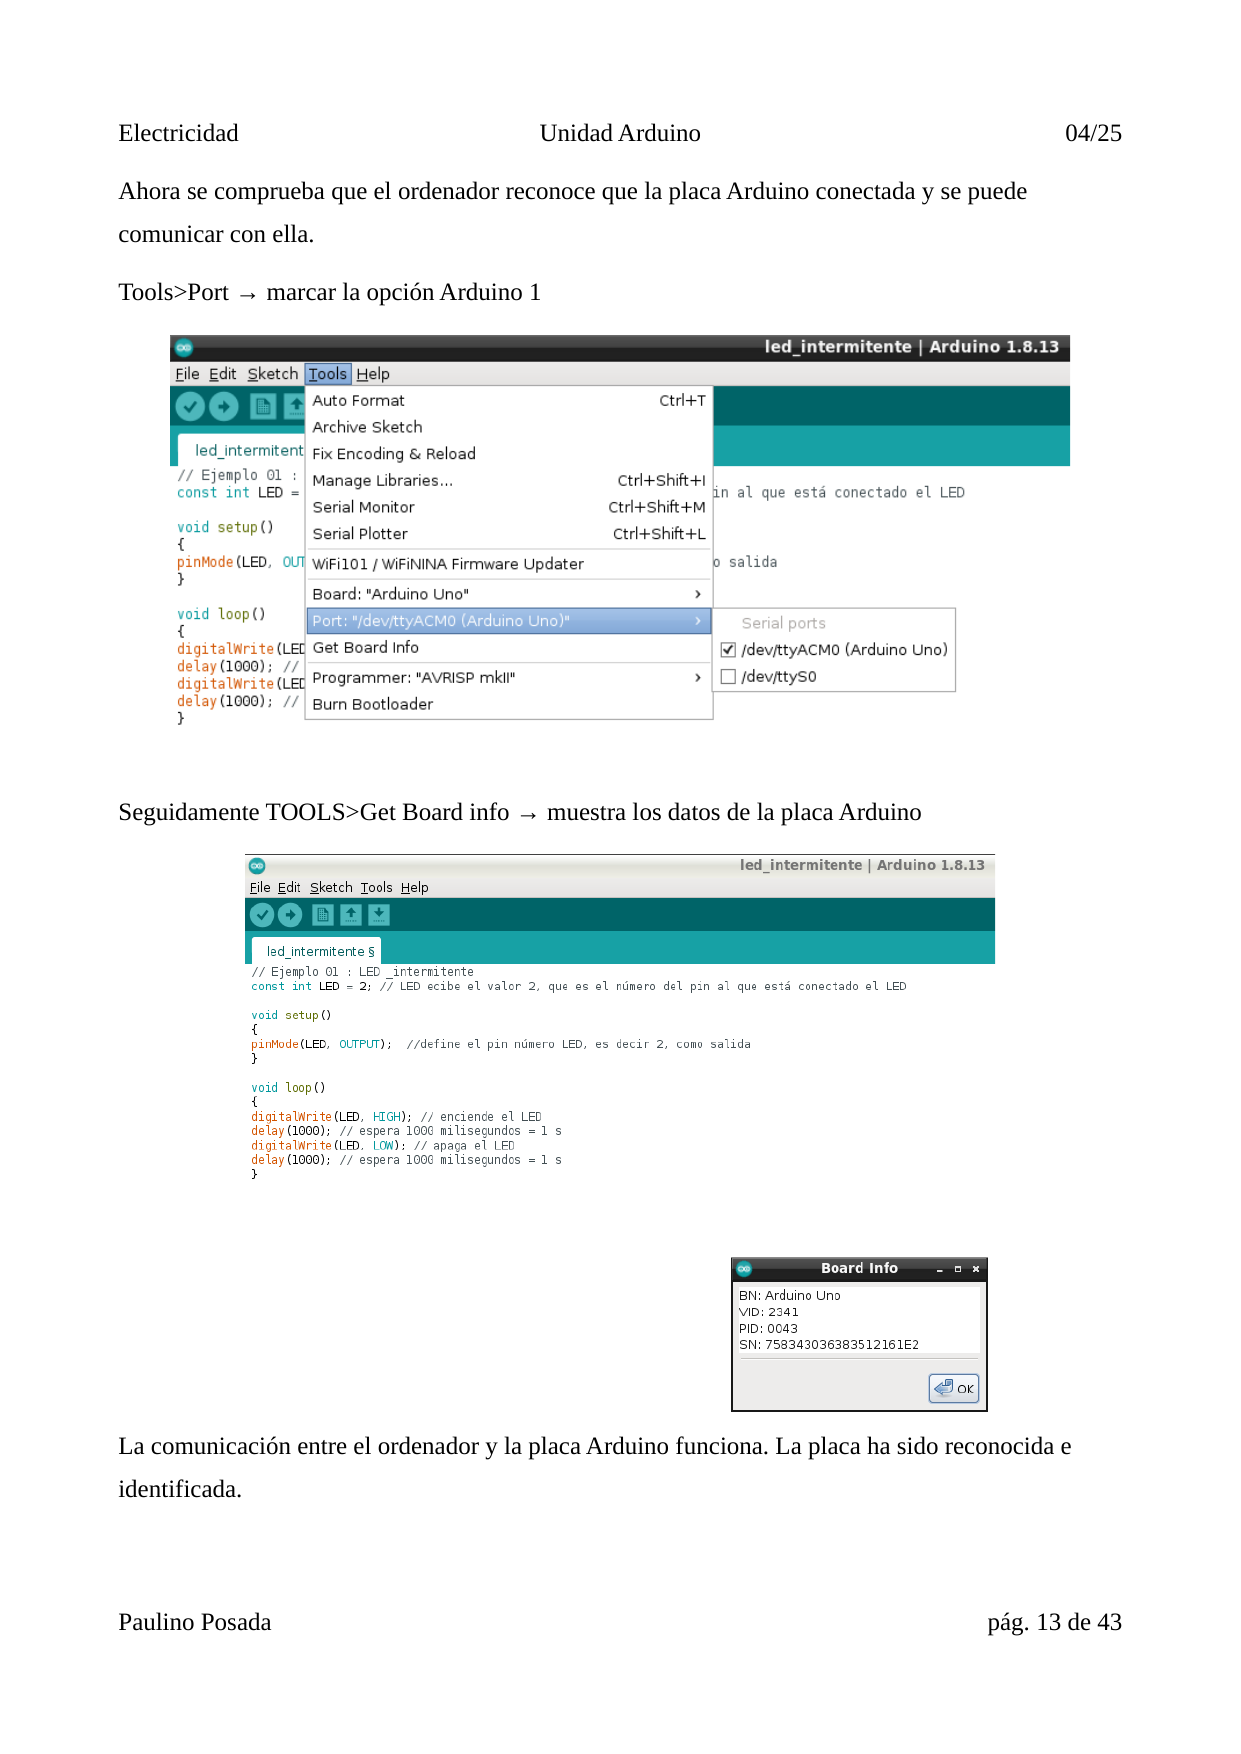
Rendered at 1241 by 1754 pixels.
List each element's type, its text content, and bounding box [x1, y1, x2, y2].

picture [245, 854, 995, 1419]
text Ahora se comprueba que el ordenador reconoce que la placa Arduino conectada y se puede comunicar con ella. [118, 176, 1122, 248]
text Tools>Port → marcar la opción Arduino 1 [118, 277, 1122, 306]
picture [170, 335, 1071, 734]
text La comunicación entre el ordenador y la placa Arduino funciona. La placa ha sido reconocida e identificada. [118, 1431, 1122, 1503]
text Seguidamente TOOLS>Get Board info → muestra los datos de la placa Arduino [118, 797, 1122, 825]
